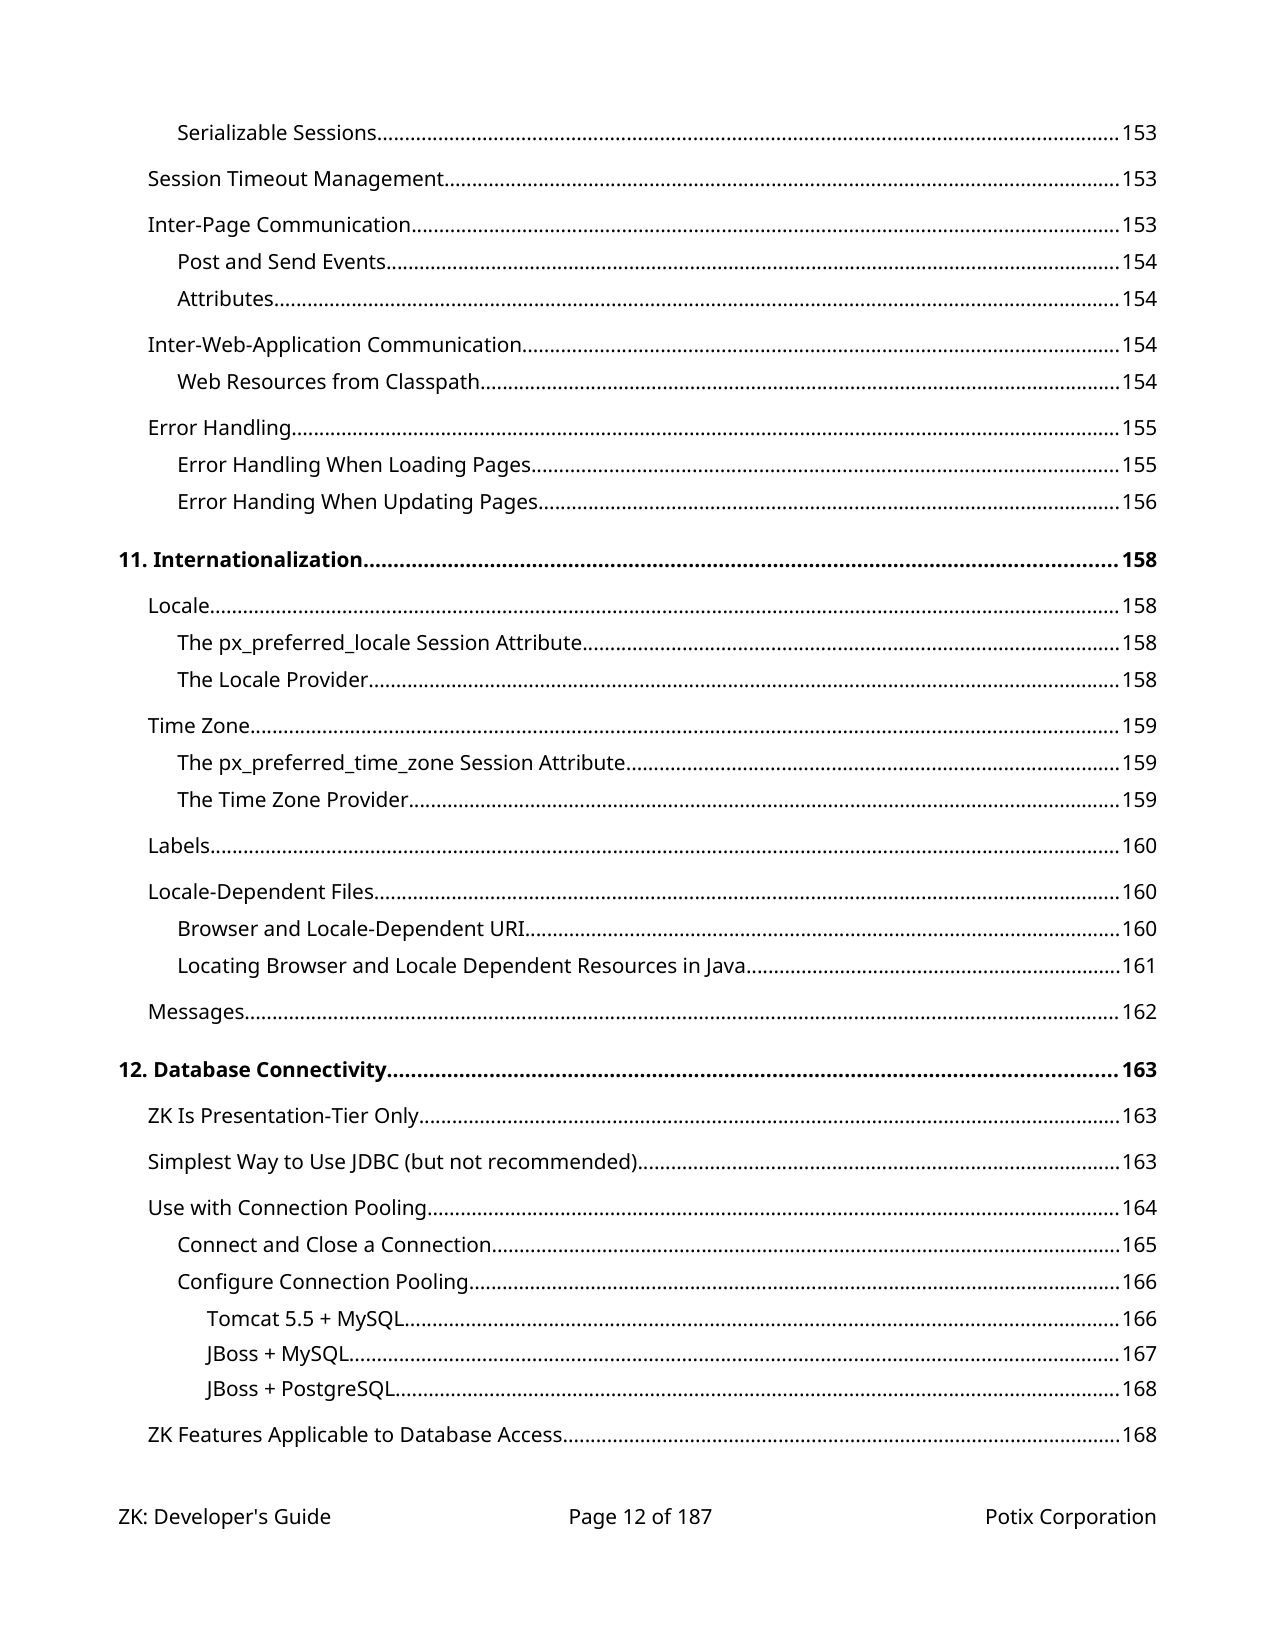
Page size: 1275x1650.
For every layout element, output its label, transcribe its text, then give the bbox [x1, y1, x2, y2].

text Configure Connection Pooling 166 [177, 1267, 1157, 1295]
text 11. Internationalization 158 [118, 545, 1157, 573]
text Error Handling When Loading Pages 155 [177, 450, 1157, 478]
text Serializable Sessions 153 [177, 118, 1157, 146]
text 12. Database Connectivity 163 [118, 1055, 1157, 1083]
text Post and Send Events 154 [177, 247, 1157, 275]
text Inter-Page Communication 153 [148, 210, 1157, 238]
text Simplest Way to Use JDBC (but not recommended) 163 [148, 1147, 1157, 1175]
text Labels 160 [148, 831, 1157, 859]
text Messages 162 [148, 997, 1157, 1025]
text Tomcat 5.5 + MySQL 166 [207, 1304, 1157, 1332]
text The Time Zone Provider 159 [177, 785, 1157, 813]
text The Locale Provider 158 [177, 665, 1157, 693]
text Error Handling 155 [148, 413, 1157, 441]
text JBoss + PostgreSQL 168 [207, 1374, 1157, 1403]
text ZK Features Applicable to Database Access 168 [148, 1420, 1157, 1448]
text Locale 158 [148, 591, 1157, 619]
text The px_preferred_time_zone Session Attribute 159 [177, 748, 1157, 776]
text Inter-Web-Application Communication 154 [148, 330, 1157, 358]
text Web Resources from Classpath 154 [177, 367, 1157, 395]
text Time Zone 159 [148, 711, 1157, 739]
text Browser and Locale-Dependent URI 160 [177, 914, 1157, 942]
text ZK Is Presentation-Tier Only 163 [148, 1101, 1157, 1129]
text Locale-Dependent Files 160 [148, 877, 1157, 905]
text Use with Connection Pooling 164 [148, 1193, 1157, 1221]
text JBoss + MySQL 167 [207, 1339, 1157, 1367]
text Connect and Close a Connection 165 [177, 1230, 1157, 1258]
text Locating Browser and Locale Dependent Resources in Java 161 [177, 951, 1157, 979]
text The px_preferred_locale Session Attribute 158 [177, 628, 1157, 656]
text Attributes 154 [177, 284, 1157, 312]
text Error Handing When Updating Pages 156 [177, 487, 1157, 516]
text Session Timeout Management 153 [148, 164, 1157, 192]
